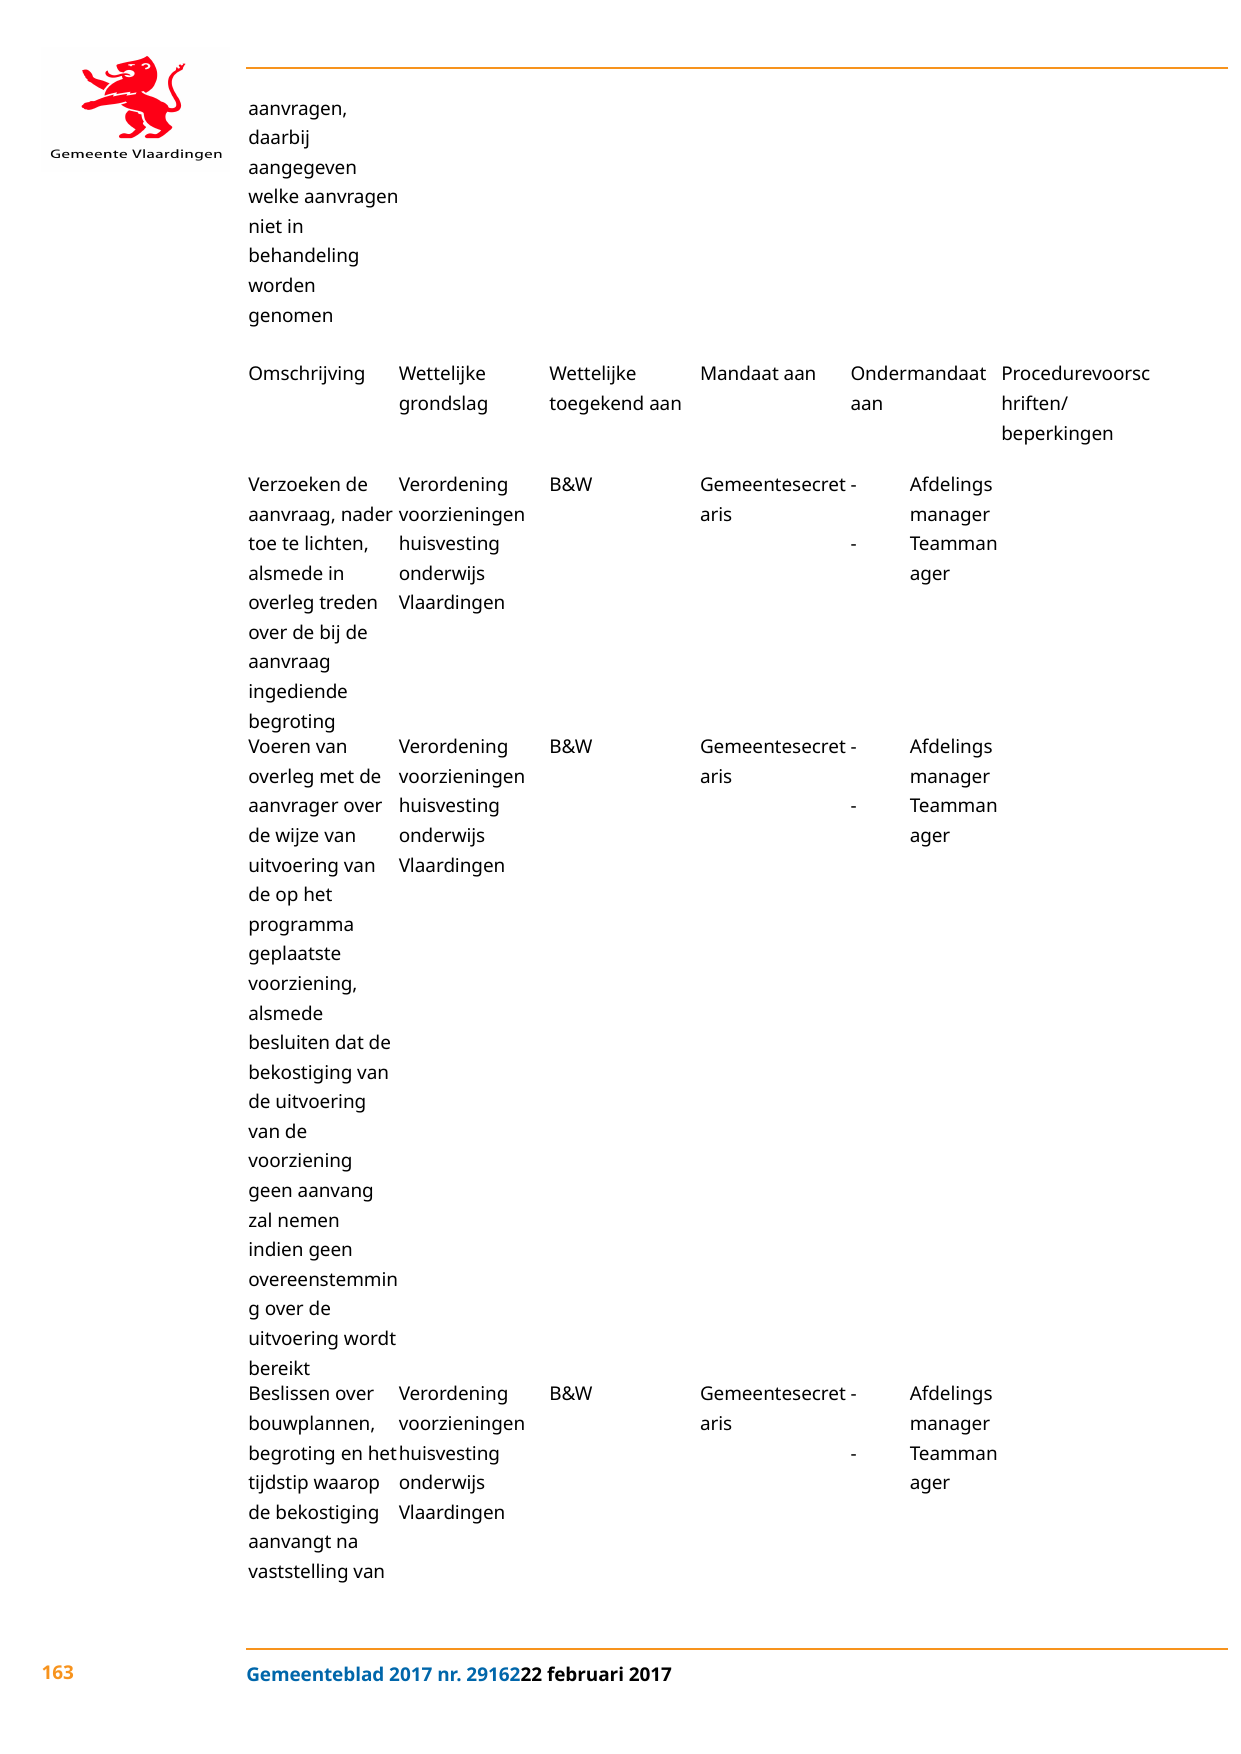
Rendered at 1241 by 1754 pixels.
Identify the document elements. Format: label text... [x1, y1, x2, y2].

table_cell Afdelingsmanager Teammanager [850, 734, 1001, 1381]
table_cell [549, 95, 700, 328]
table_header Procedurevoorschriften/ beperkingen [1001, 361, 1152, 445]
table_cell Afdelingsmanager Teammanager [850, 1381, 1001, 1584]
table_cell [700, 445, 850, 471]
table_cell [850, 445, 1001, 471]
table_cell [399, 95, 549, 328]
table_cell B&W [549, 471, 700, 733]
table_header Ondermandaat aan [850, 361, 1001, 445]
table_header Wettelijke toegekend aan [549, 361, 700, 445]
table_cell [549, 445, 700, 471]
table_cell [1001, 95, 1152, 328]
table_cell Voeren van overleg met de aanvrager over de wijze van uitvoering van de op het programma geplaatste voorziening, alsmede besluiten dat de bekostiging van de uitvoering van de voorziening geen aanvang zal nemen indien geen overeenstemming over de uitvoering wordt bereikt [248, 734, 398, 1381]
table_cell [1001, 471, 1152, 733]
table_cell B&W [549, 1381, 700, 1584]
table_header Omschrijving [248, 361, 398, 445]
table_cell B&W [549, 734, 700, 1381]
table_cell Verzoeken de aanvraag, nader toe te lichten, alsmede in overleg treden over de bij de aanvraag ingediende begroting [248, 471, 398, 733]
table_header Wettelijke grondslag [399, 361, 549, 445]
table_cell [248, 445, 398, 471]
picture [41, 47, 231, 172]
table_cell aanvragen, daarbij aangegeven welke aanvragen niet in behandeling worden genomen [248, 95, 398, 328]
table_cell Verordening voorzieningen huisvesting onderwijs Vlaardingen [399, 734, 549, 1381]
table_cell [700, 95, 850, 328]
table_cell Afdelingsmanager Teammanager [850, 471, 1001, 733]
table_cell Gemeentesecretaris [700, 471, 850, 733]
table_cell [1001, 734, 1152, 1381]
table_cell [850, 95, 1001, 328]
table_cell [1001, 445, 1152, 471]
table_cell Verordening voorzieningen huisvesting onderwijs Vlaardingen [399, 1381, 549, 1584]
table_header Mandaat aan [700, 361, 850, 445]
table_cell Beslissen over bouwplannen, begroting en het tijdstip waarop de bekostiging aanvangt na vaststelling van [248, 1381, 398, 1584]
table_cell [399, 445, 549, 471]
table_cell Gemeentesecretaris [700, 1381, 850, 1584]
table_cell [1001, 1381, 1152, 1584]
table_cell Verordening voorzieningen huisvesting onderwijs Vlaardingen [399, 471, 549, 733]
table_cell Gemeentesecretaris [700, 734, 850, 1381]
